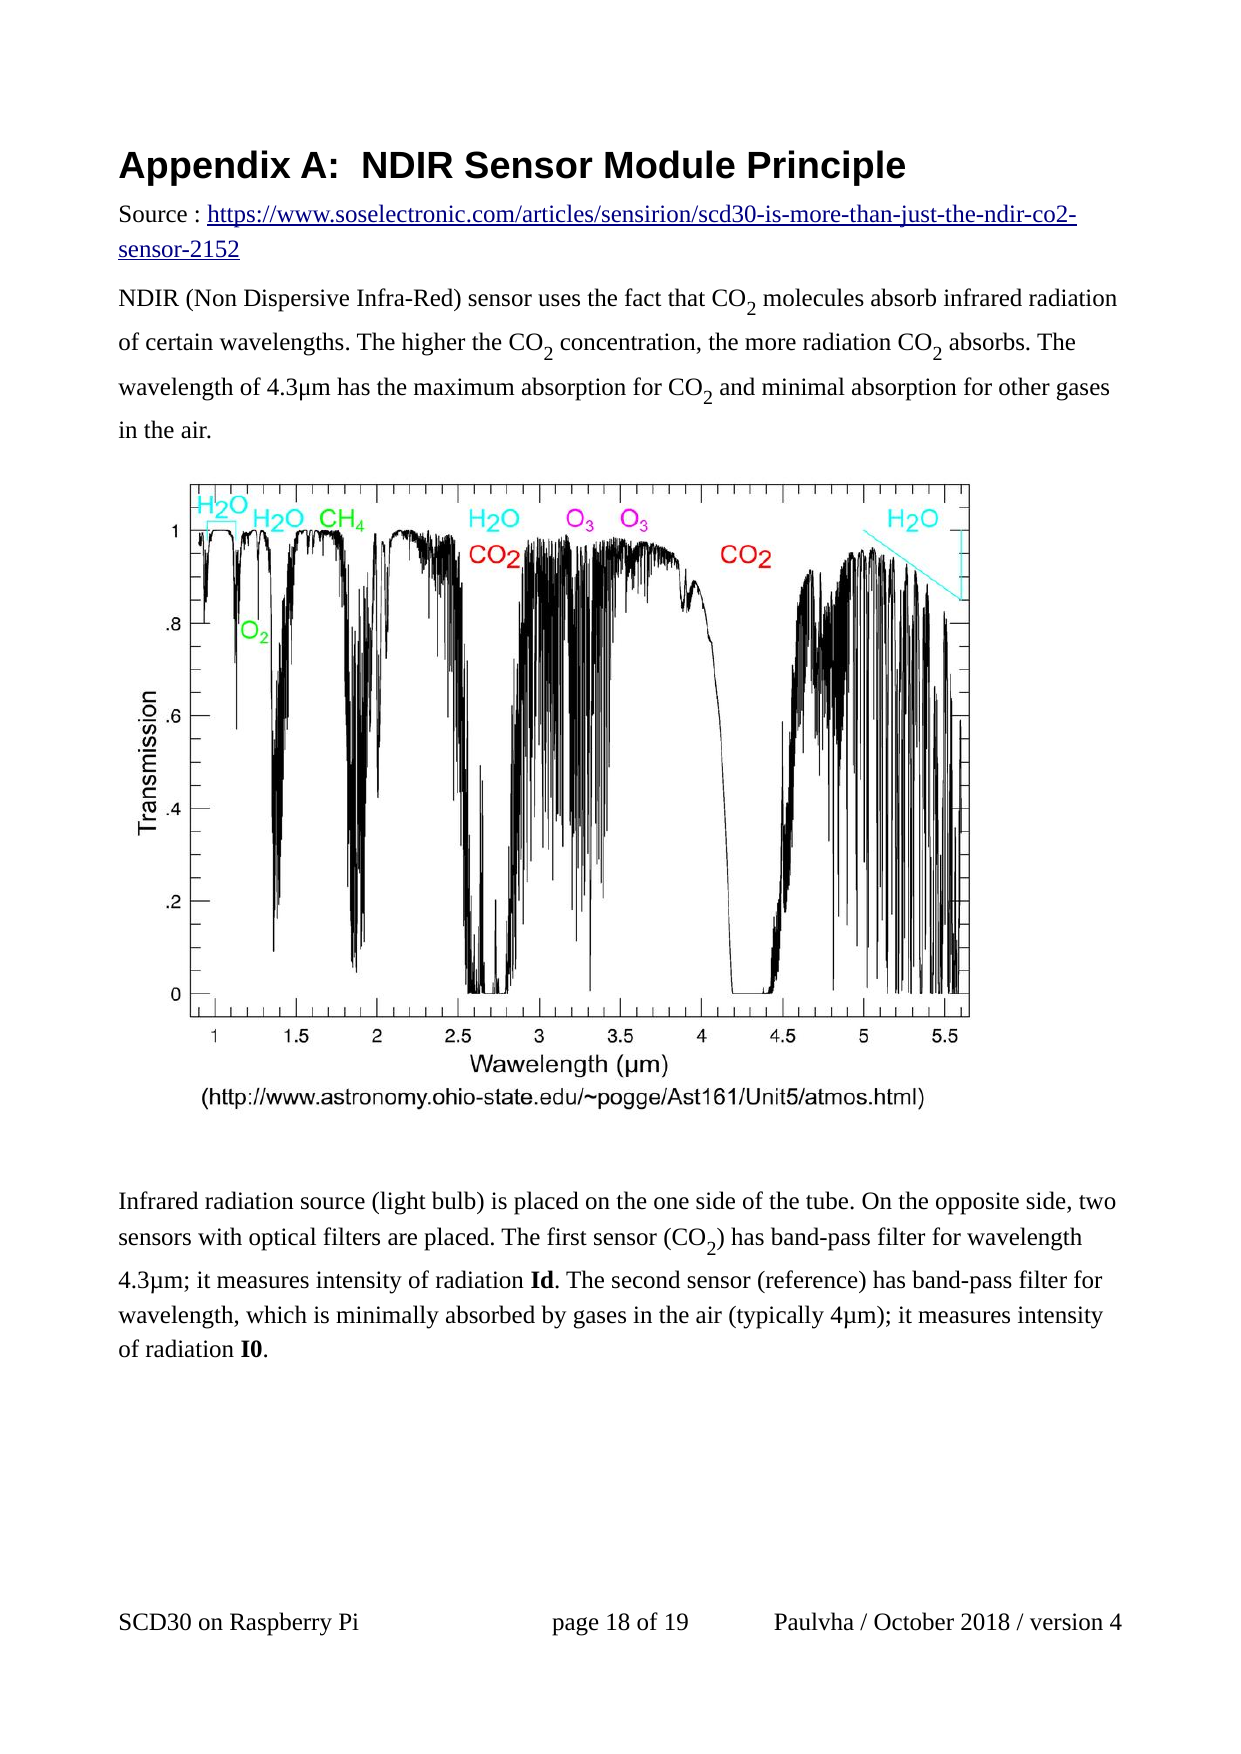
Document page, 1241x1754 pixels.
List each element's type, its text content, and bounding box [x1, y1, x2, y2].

text Infrared radiation source (light bulb) is placed on the one side of the tube. On the opposite side, two sensors with optical filters are placed. The first sensor (CO2) has band-pass filter for wavelength 4.3µm; it measures intensity of radiation Id. The second sensor (reference) has band-pass filter for wavelength, which is minimally absorbed by gases in the air (typically 4µm); it measures intensity of radiation I0. [118, 1186, 1122, 1363]
picture [118, 463, 992, 1127]
text Source : https://www.soselectronic.com/articles/sensirion/scd30-is-more-than-just-the-ndir-co2-sensor-2152 [118, 199, 1122, 262]
subtitle Appendix A: NDIR Sensor Module Principle [118, 143, 1122, 187]
text NDIR (Non Dispersive Infra-Red) sensor uses the fact that CO2 molecules absorb infrared radiation of certain wavelengths. The higher the CO2 concentration, the more radiation CO2 absorbs. The wavelength of 4.3μm has the maximum absorption for CO2 and minimal absorption for other gases in the air. [118, 283, 1122, 444]
